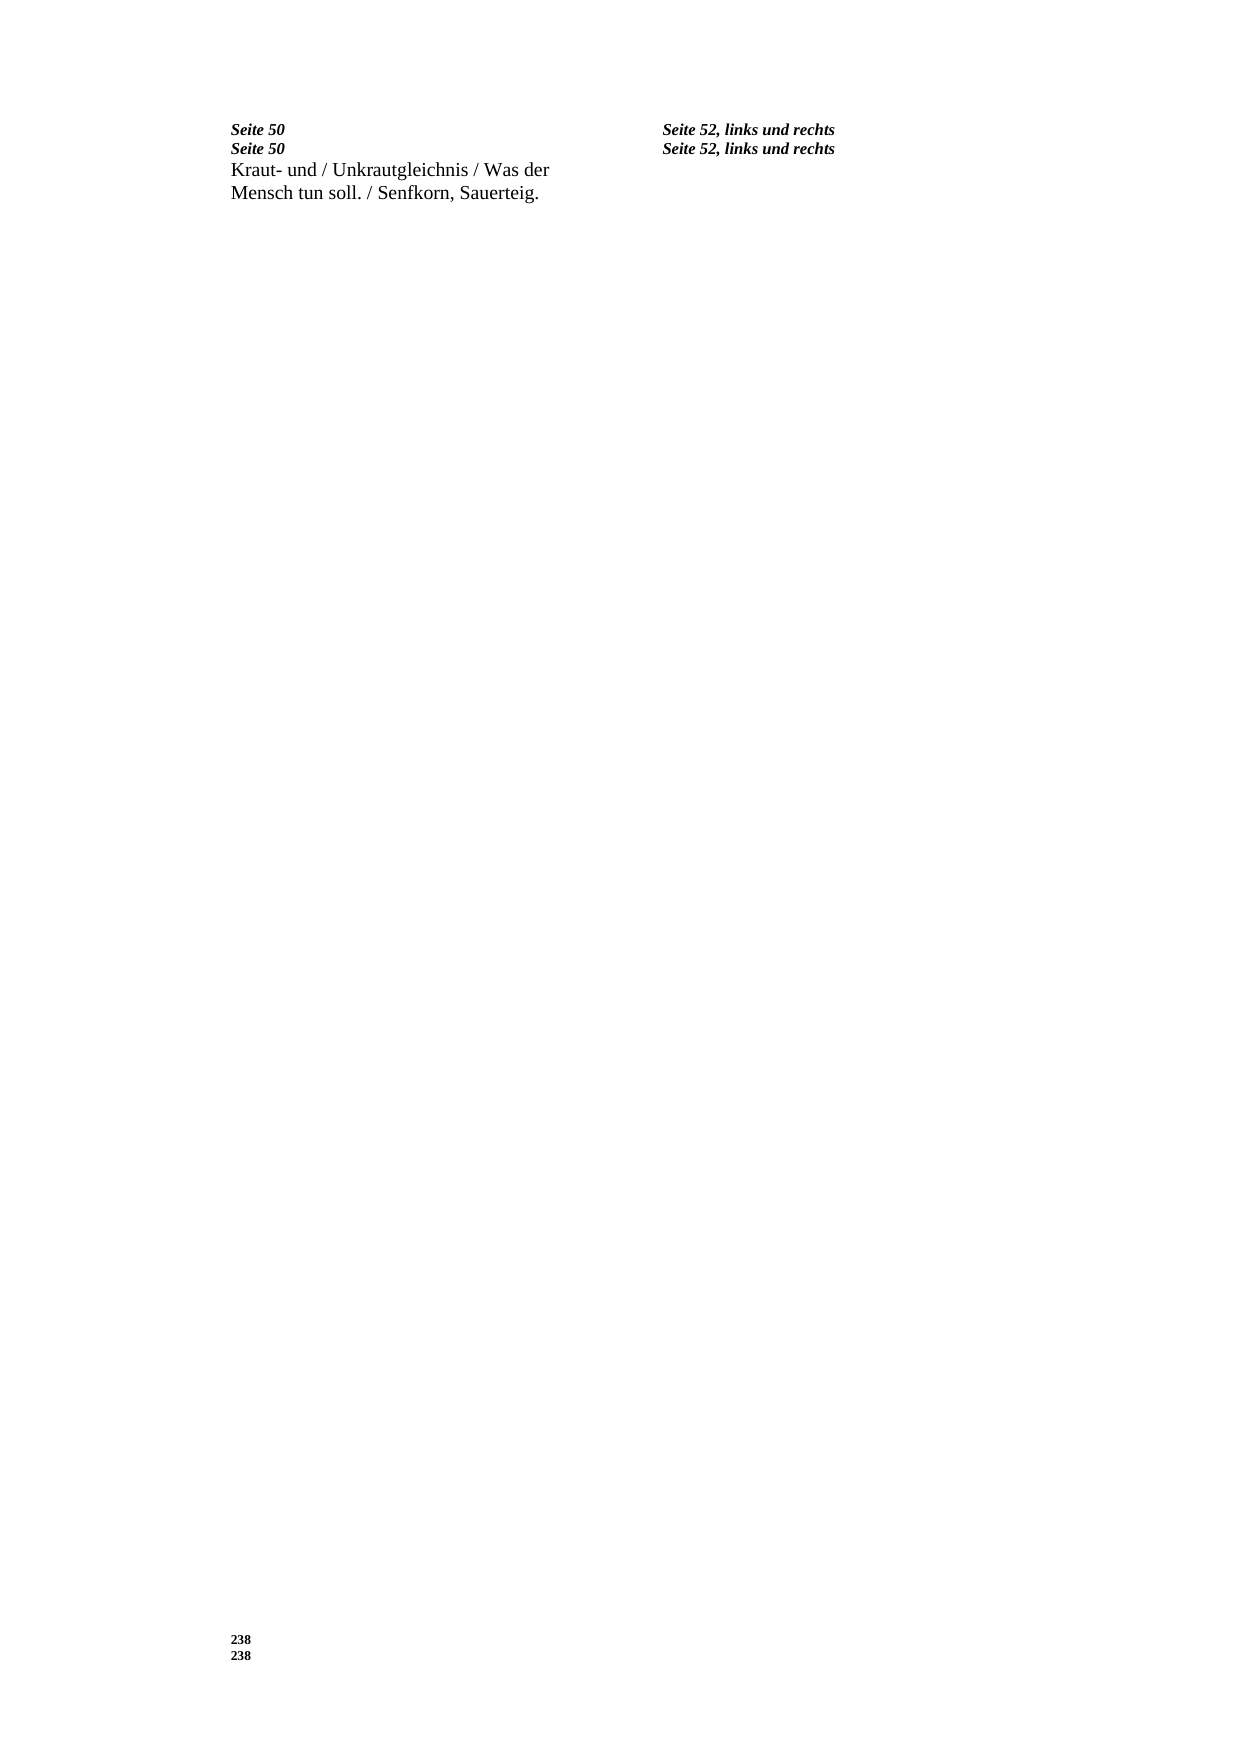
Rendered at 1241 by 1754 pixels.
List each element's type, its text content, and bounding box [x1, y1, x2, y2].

text Kraut- und / Unkrautgleichnis / Was der Mensch tun soll. / Senfkorn, Sauerteig. [231, 158, 609, 204]
